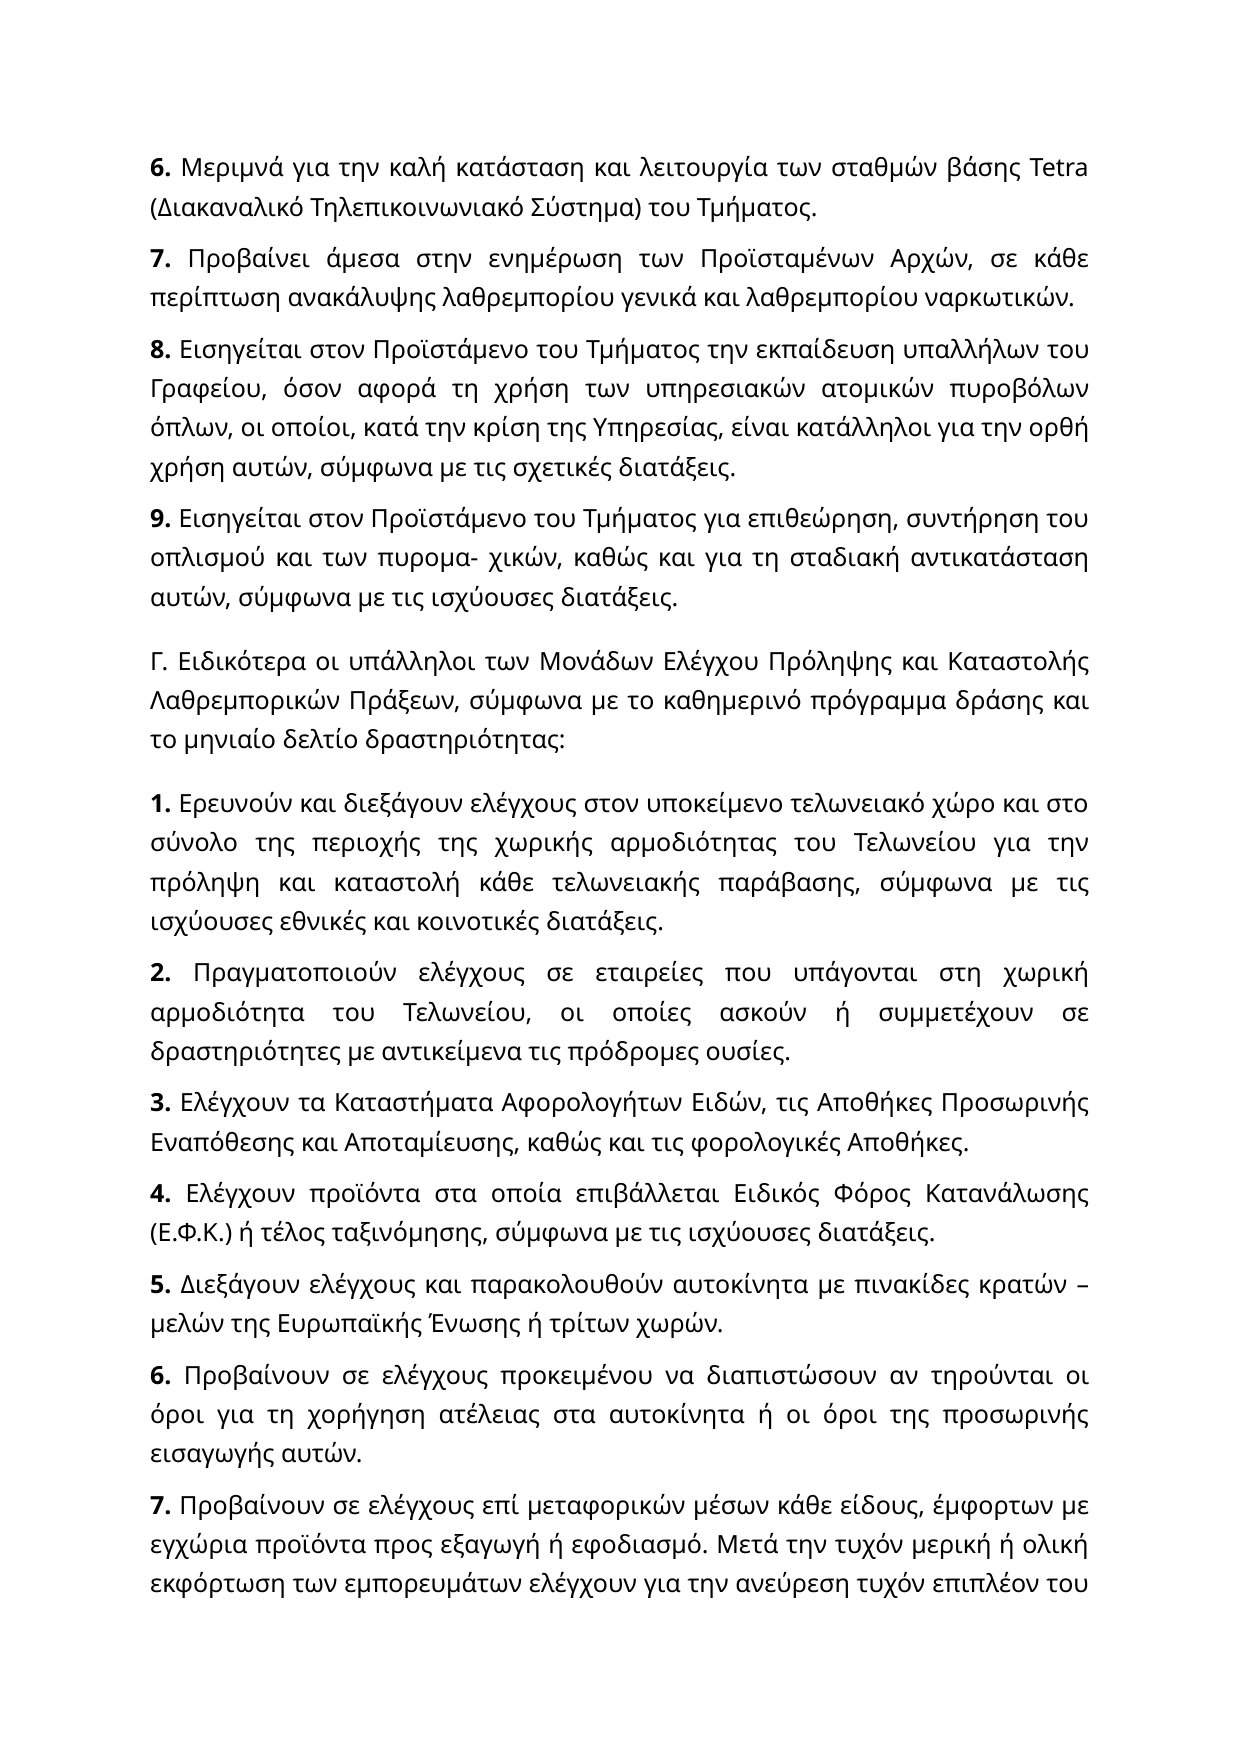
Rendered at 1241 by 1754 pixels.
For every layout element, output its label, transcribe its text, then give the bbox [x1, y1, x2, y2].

text 6. Μεριμνά για την καλή κατάσταση και λειτουργία των σταθμών βάσης Tetra (Διακαναλικό Τηλεπικοινωνιακό Σύστημα) του Τμήματος. [150, 150, 1090, 223]
text 4. Ελέγχουν προϊόντα στα οποία επιβάλλεται Ειδικός Φόρος Κατανάλωσης (Ε.Φ.Κ.) ή τέλος ταξινόμησης, σύμφωνα με τις ισχύουσες διατάξεις. [150, 1176, 1090, 1249]
text 1. Ερευνούν και διεξάγουν ελέγχους στον υποκείμενο τελωνειακό χώρο και στο σύνολο της περιοχής της χωρικής αρμοδιότητας του Τελωνείου για την πρόληψη και καταστολή κάθε τελωνειακής παράβασης, σύμφωνα με τις ισχύουσες εθνικές και κοινοτικές διατάξεις. [150, 786, 1090, 937]
text 6. Προβαίνουν σε ελέγχους προκειμένου να διαπιστώσουν αν τηρούνται οι όροι για τη χορήγηση ατέλειας στα αυτοκίνητα ή οι όροι της προσωρινής εισαγωγής αυτών. [150, 1357, 1090, 1470]
text 7. Προβαίνει άμεσα στην ενημέρωση των Προϊσταμένων Αρχών, σε κάθε περίπτωση ανακάλυψης λαθρεμπορίου γενικά και λαθρεμπορίου ναρκωτικών. [150, 241, 1090, 314]
text 3. Ελέγχουν τα Καταστήματα Αφορολογήτων Ειδών, τις Αποθήκες Προσωρινής Εναπόθεσης και Αποταμίευσης, καθώς και τις φορολογικές Αποθήκες. [150, 1085, 1090, 1158]
text 8. Εισηγείται στον Προϊστάμενο του Τμήματος την εκπαίδευση υπαλλήλων του Γραφείου, όσον αφορά τη χρήση των υπηρεσιακών ατομικών πυροβόλων όπλων, οι οποίοι, κατά την κρίση της Υπηρεσίας, είναι κατάλληλοι για την ορθή χρήση αυτών, σύμφωνα με τις σχετικές διατάξεις. [150, 332, 1090, 483]
text 2. Πραγματοποιούν ελέγχους σε εταιρείες που υπάγονται στη χωρική αρμοδιότητα του Τελωνείου, οι οποίες ασκούν ή συμμετέχουν σε δραστηριότητες με αντικείμενα τις πρόδρομες ουσίες. [150, 955, 1090, 1067]
text 9. Εισηγείται στον Προϊστάμενο του Τμήματος για επιθεώρηση, συντήρηση του οπλισμού και των πυρομα- χικών, καθώς και για τη σταδιακή αντικατάσταση αυτών, σύμφωνα με τις ισχύουσες διατάξεις. [150, 501, 1090, 613]
text 5. Διεξάγουν ελέγχους και παρακολουθούν αυτοκίνητα με πινακίδες κρατών – μελών της Ευρωπαϊκής Ένωσης ή τρίτων χωρών. [150, 1267, 1090, 1340]
text 7. Προβαίνουν σε ελέγχους επί μεταφορικών μέσων κάθε είδους, έμφορτων με εγχώρια προϊόντα προς εξαγωγή ή εφοδιασμό. Μετά την τυχόν μερική ή ολική εκφόρτωση των εμπορευμάτων ελέγχουν για την ανεύρεση τυχόν επιπλέον του [150, 1487, 1090, 1600]
text Γ. Ειδικότερα οι υπάλληλοι των Μονάδων Ελέγχου Πρόληψης και Καταστολής Λαθρεμπορικών Πράξεων, σύμφωνα με το καθημερινό πρόγραμμα δράσης και το μηνιαίο δελτίο δραστηριότητας: [150, 643, 1090, 756]
